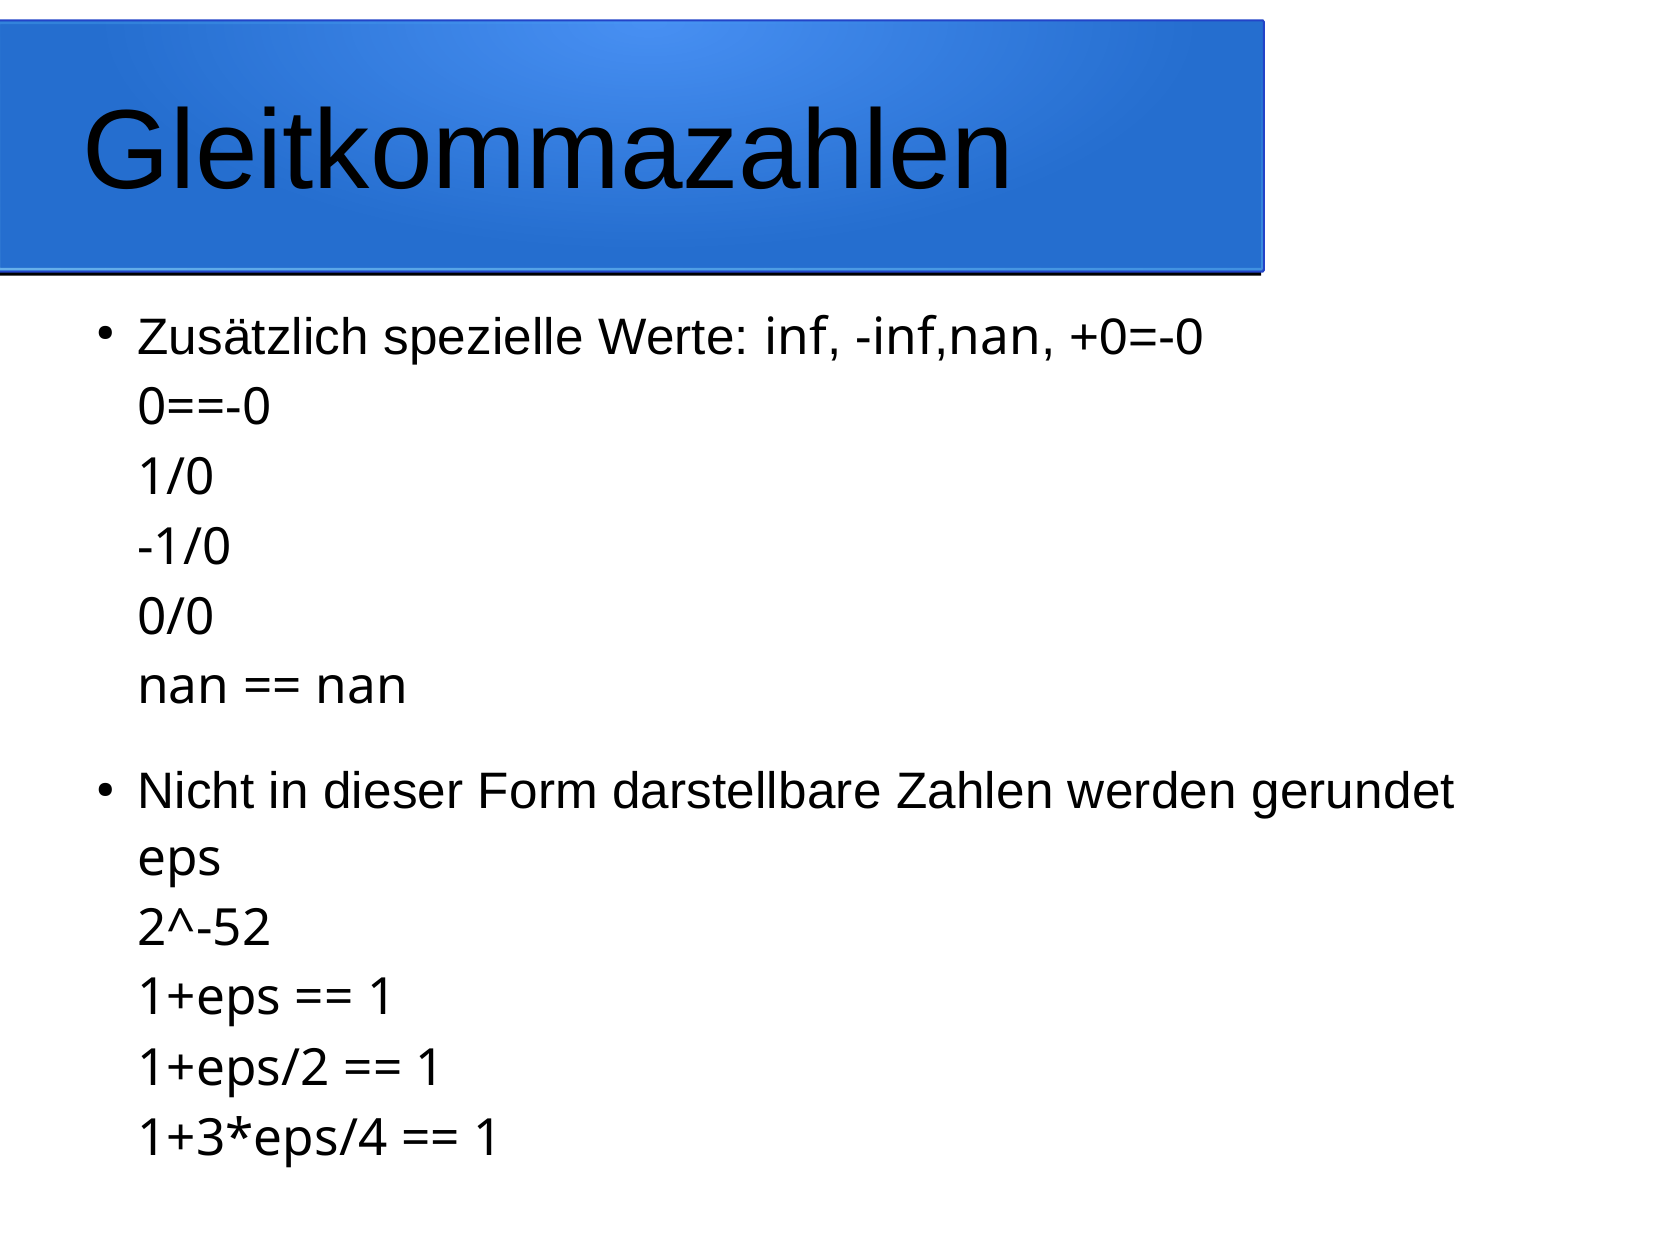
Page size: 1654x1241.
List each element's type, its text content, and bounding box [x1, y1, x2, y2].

list Zusätzlich spezielle Werte: inf, -inf,nan, +0=-0 0==-0 1/0 -1/0 0/0 nan == nan Nicht in dieser Form darstellbare Zahlen werden gerundet eps 2^-52 1+eps == 1 1+eps/2 == 1 1+3*eps/4 == 1 [82, 299, 1571, 1171]
title Gleitkommazahlen [82, 47, 1235, 252]
